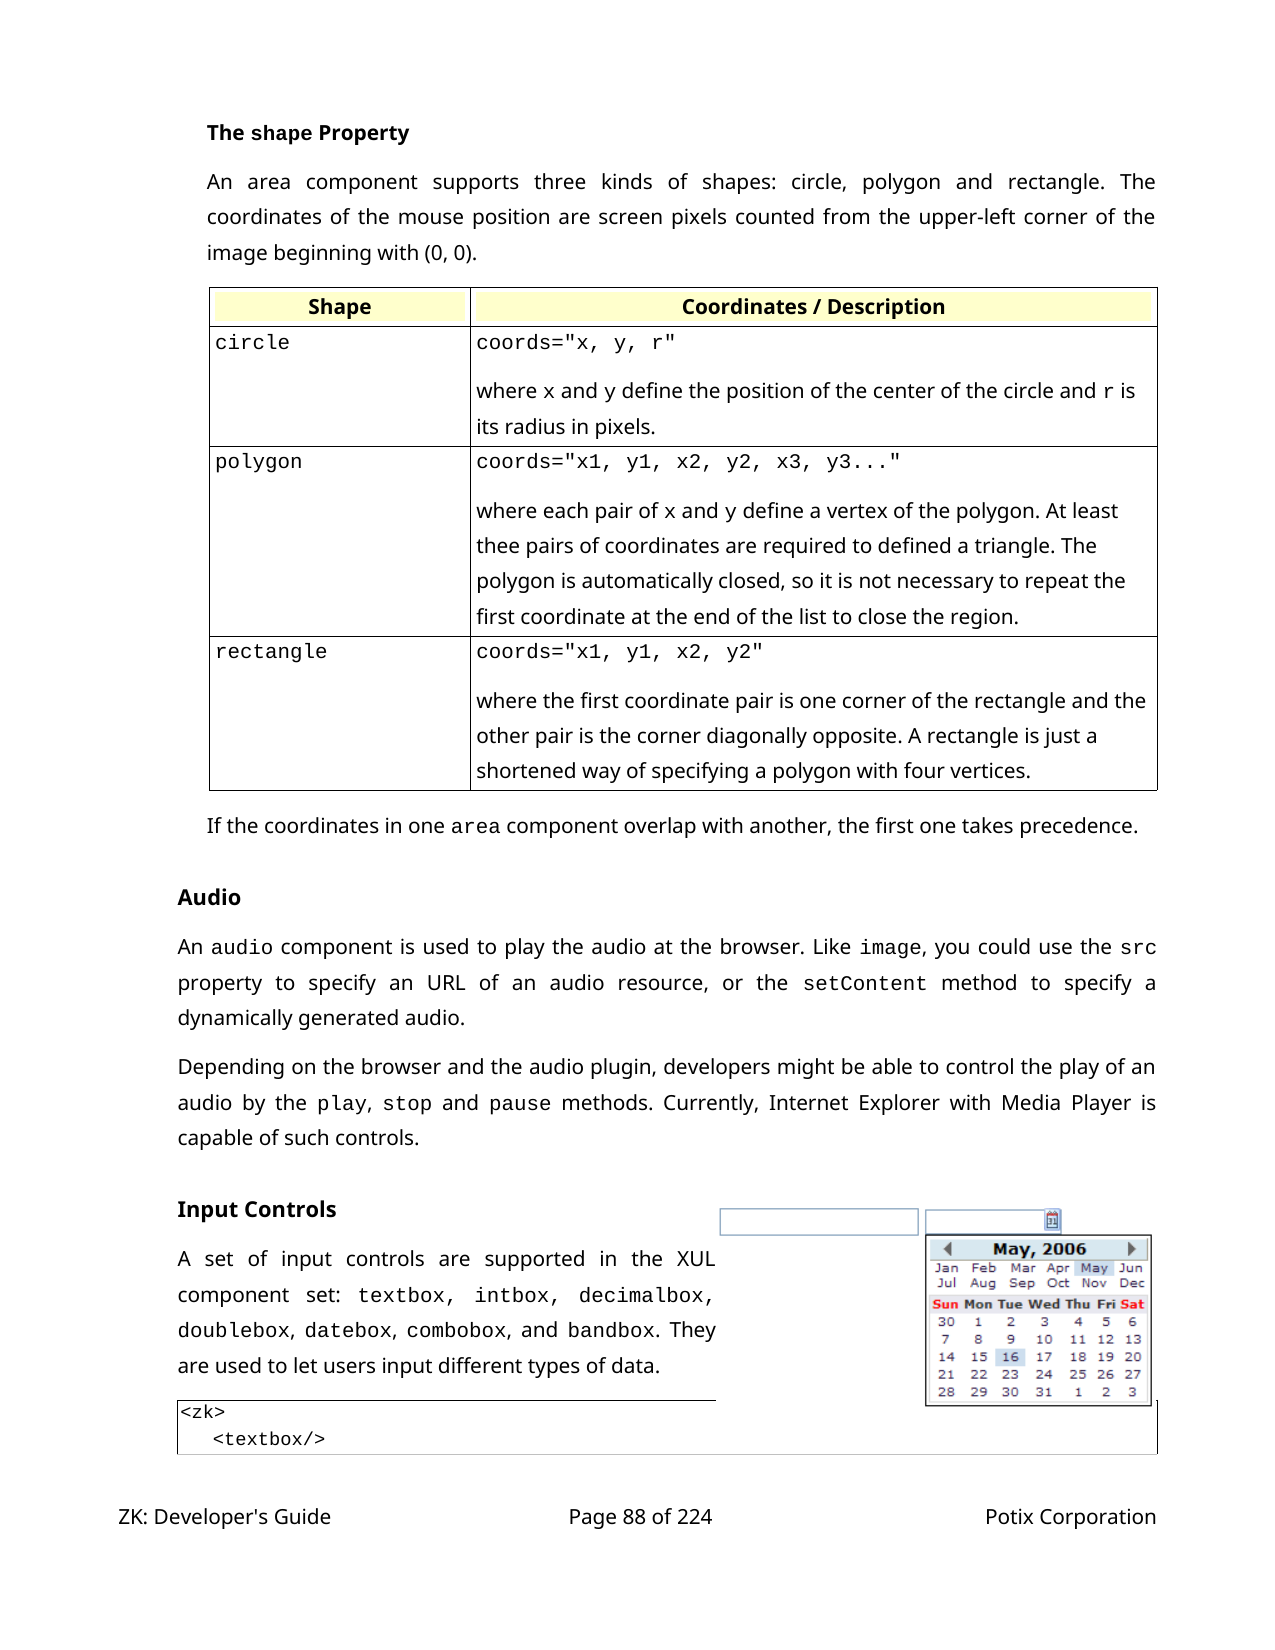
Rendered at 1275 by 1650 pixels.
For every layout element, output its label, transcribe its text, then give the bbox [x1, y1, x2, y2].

subtitle The shape Property [207, 118, 1157, 147]
text If the coordinates in one area component overlap with another, the first one takes precedence. [207, 811, 1157, 839]
table_cell coords="x1, y1, x2, y2, x3, y3..." where each pair of x and y define a vertex of the polygon. At least thee pairs of coordinates are required to defined a triangle. The polygon is automatically closed, so it is not necessary to repeat the first coordinate at the end of the list to close the region. [471, 447, 1157, 636]
subtitle Audio [177, 882, 1157, 912]
text An area component supports three kinds of shapes: circle, polygon and rectangle. The coordinates of the mouse position are screen pixels counted from the upper-left corner of the image beginning with (0, 0). [207, 167, 1157, 266]
table_cell circle [210, 327, 470, 446]
table_cell rectangle [210, 637, 470, 790]
table_cell polygon [210, 447, 470, 636]
text <zk> [178, 1401, 1157, 1424]
text Depending on the browser and the audio plugin, developers might be able to control the play of an audio by the play, stop and pause methods. Currently, Internet Explorer with Media Player is capable of such controls. [177, 1052, 1157, 1151]
table_header Coordinates / Description [471, 288, 1157, 326]
text <textbox/> [178, 1427, 1157, 1454]
text A set of input controls are supported in the XUL component set: textbox, intbox, decimalbox, doublebox, datebox, combobox, and bandbox. They are used to let users input different types of data. [177, 1244, 716, 1379]
text An audio component is used to play the audio at the browser. Like image, you could use the src property to specify an URL of an audio resource, or the setContent method to specify a dynamically generated audio. [177, 932, 1157, 1032]
table_header Shape [210, 288, 470, 326]
subtitle Input Controls [177, 1194, 1157, 1224]
table_cell coords="x, y, r" where x and y define the position of the center of the circle and r is its radius in pixels. [471, 327, 1157, 446]
picture [716, 1202, 1157, 1409]
table_cell coords="x1, y1, x2, y2" where the first coordinate pair is one corner of the rectangle and the other pair is the corner diagonally opposite. A rectangle is just a shortened way of specifying a polygon with four vertices. [471, 637, 1157, 790]
